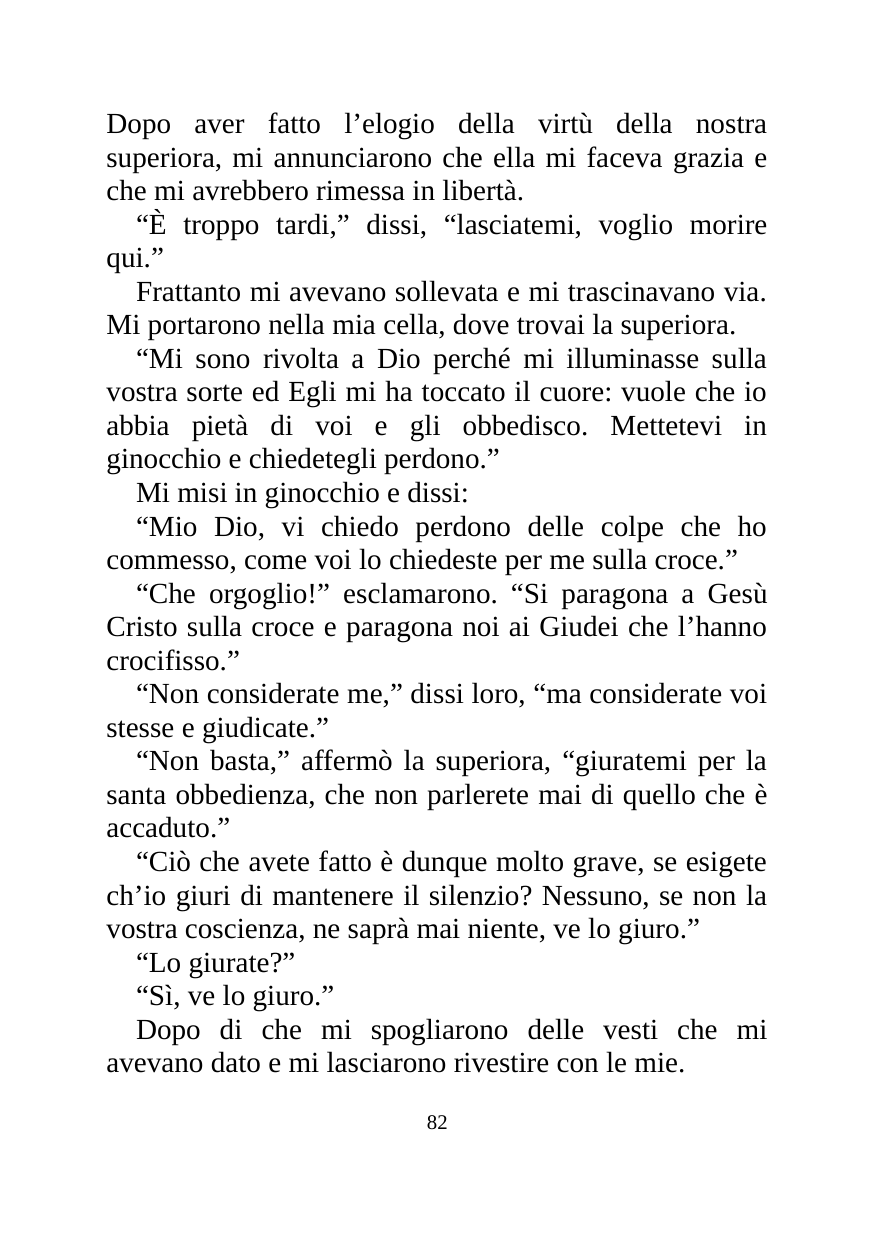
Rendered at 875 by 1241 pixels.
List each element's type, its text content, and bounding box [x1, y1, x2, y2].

text Dopo aver fatto l’elogio della virtù della nostra superiora, mi annunciarono che ella mi faceva grazia e che mi avrebbero rimessa in libertà. [106, 106, 768, 207]
text “Ciò che avete fatto è dunque molto grave, se esigete ch’io giuri di mantenere il silenzio? Nessuno, se non la vostra coscienza, ne saprà mai niente, ve lo giuro.” [106, 844, 768, 945]
text “Che orgoglio!” esclamarono. “Si paragona a Gesù Cristo sulla croce e paragona noi ai Giudei che l’hanno crocifisso.” [106, 576, 768, 676]
text “Mi sono rivolta a Dio perché mi illuminasse sulla vostra sorte ed Egli mi ha toccato il cuore: vuole che io abbia pietà di voi e gli obbedisco. Mettetevi in ginocchio e chiedetegli perdono.” [106, 341, 768, 475]
text Mi misi in ginocchio e dissi: [106, 475, 768, 509]
text “Lo giurate?” [106, 945, 768, 978]
text Frattanto mi avevano sollevata e mi trascinavano via. Mi portarono nella mia cella, dove trovai la superiora. [106, 274, 768, 341]
text “È troppo tardi,” dissi, “lasciatemi, voglio morire qui.” [106, 207, 768, 274]
text “Non basta,” affermò la superiora, “giuratemi per la santa obbedienza, che non parlerete mai di quello che è accaduto.” [106, 743, 768, 844]
text Dopo di che mi spogliarono delle vesti che mi avevano dato e mi lasciarono rivestire con le mie. [106, 1012, 768, 1079]
text “Mio Dio, vi chiedo perdono delle colpe che ho commesso, come voi lo chiedeste per me sulla croce.” [106, 509, 768, 576]
text “Sì, ve lo giuro.” [106, 978, 768, 1012]
text “Non considerate me,” dissi loro, “ma considerate voi stesse e giudicate.” [106, 676, 768, 743]
